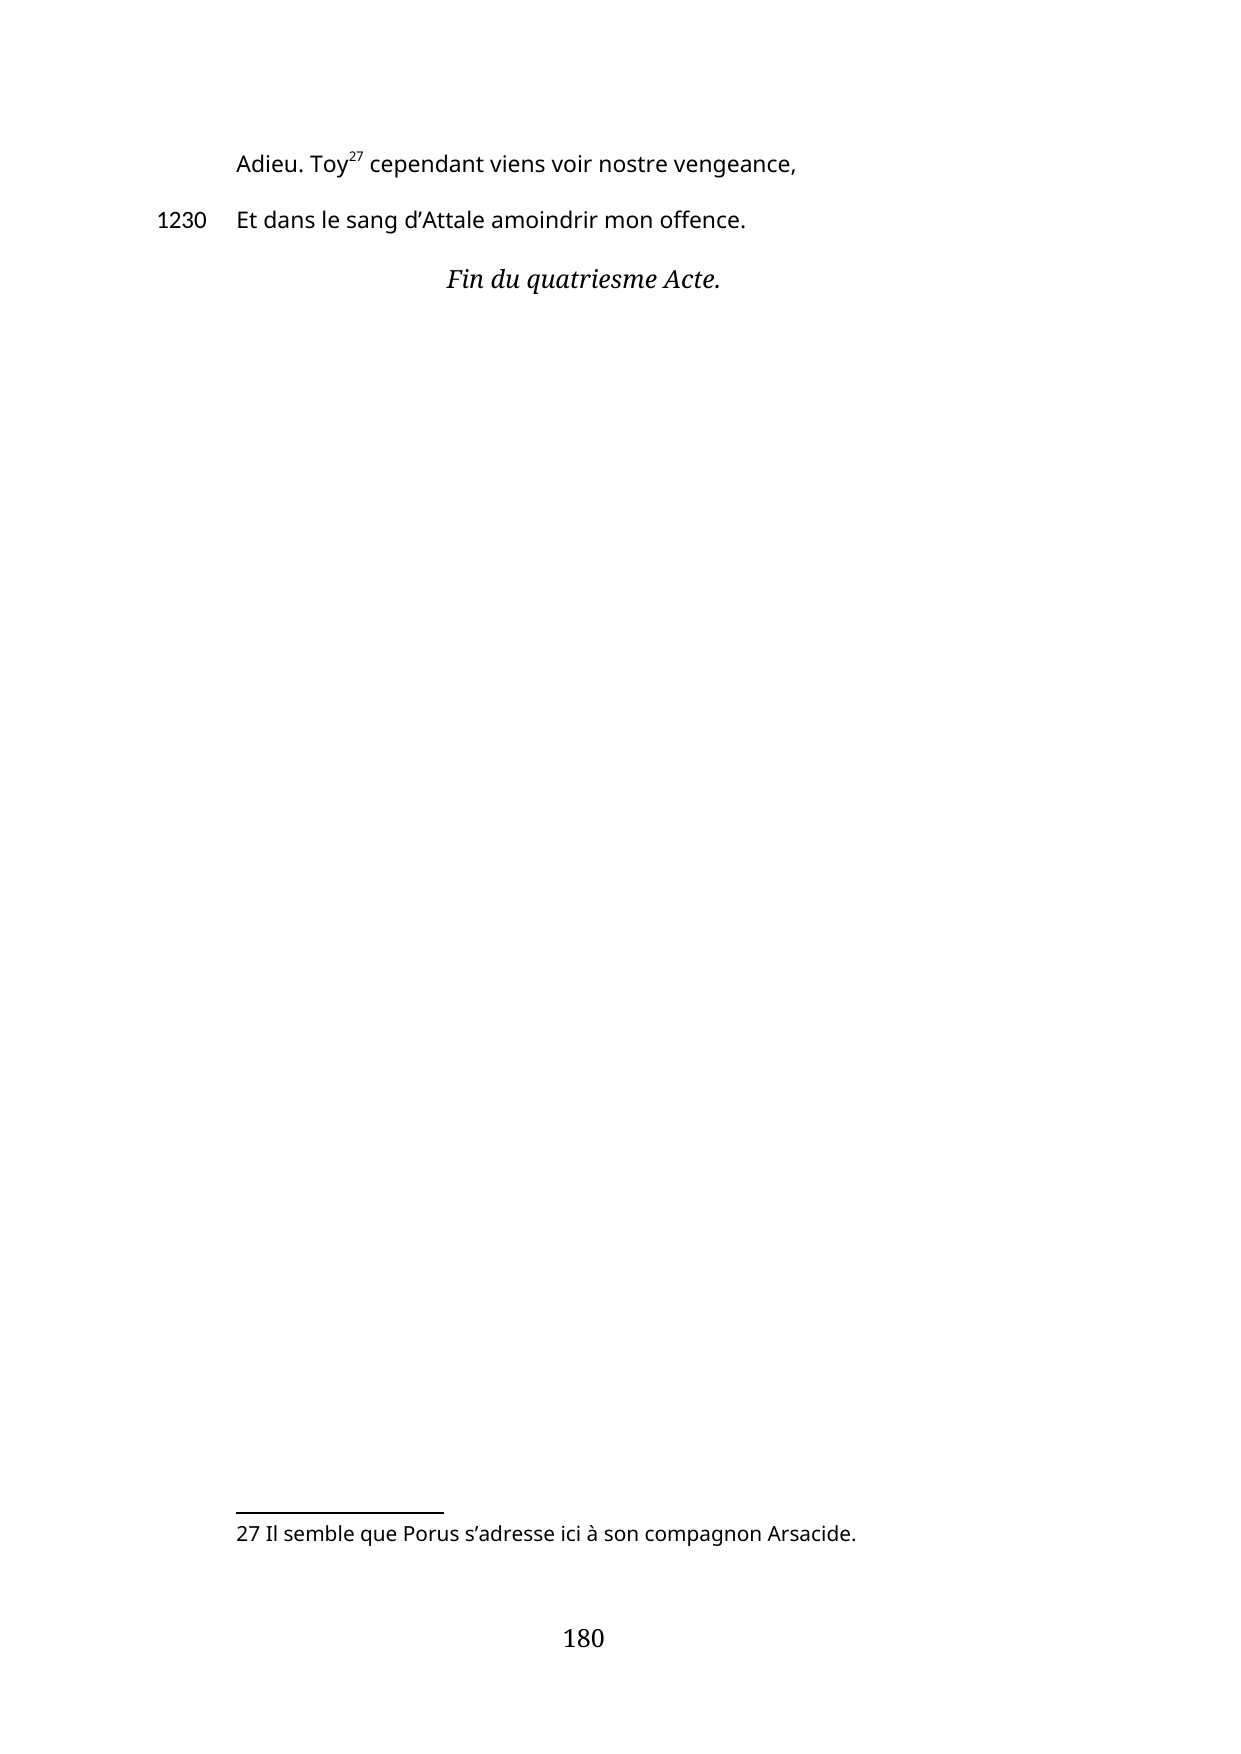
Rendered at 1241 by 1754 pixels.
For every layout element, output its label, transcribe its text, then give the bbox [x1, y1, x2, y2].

text Adieu. Toy cependant viens voir nostre vengeance, [236, 148, 931, 179]
text Il semble que Porus s’adresse ici à son compagnon Arsacide. [236, 1519, 931, 1547]
text Fin du quatriesme Acte. [236, 261, 931, 295]
text Et dans le sang d’Attale amoindrir mon offence. [236, 204, 931, 236]
